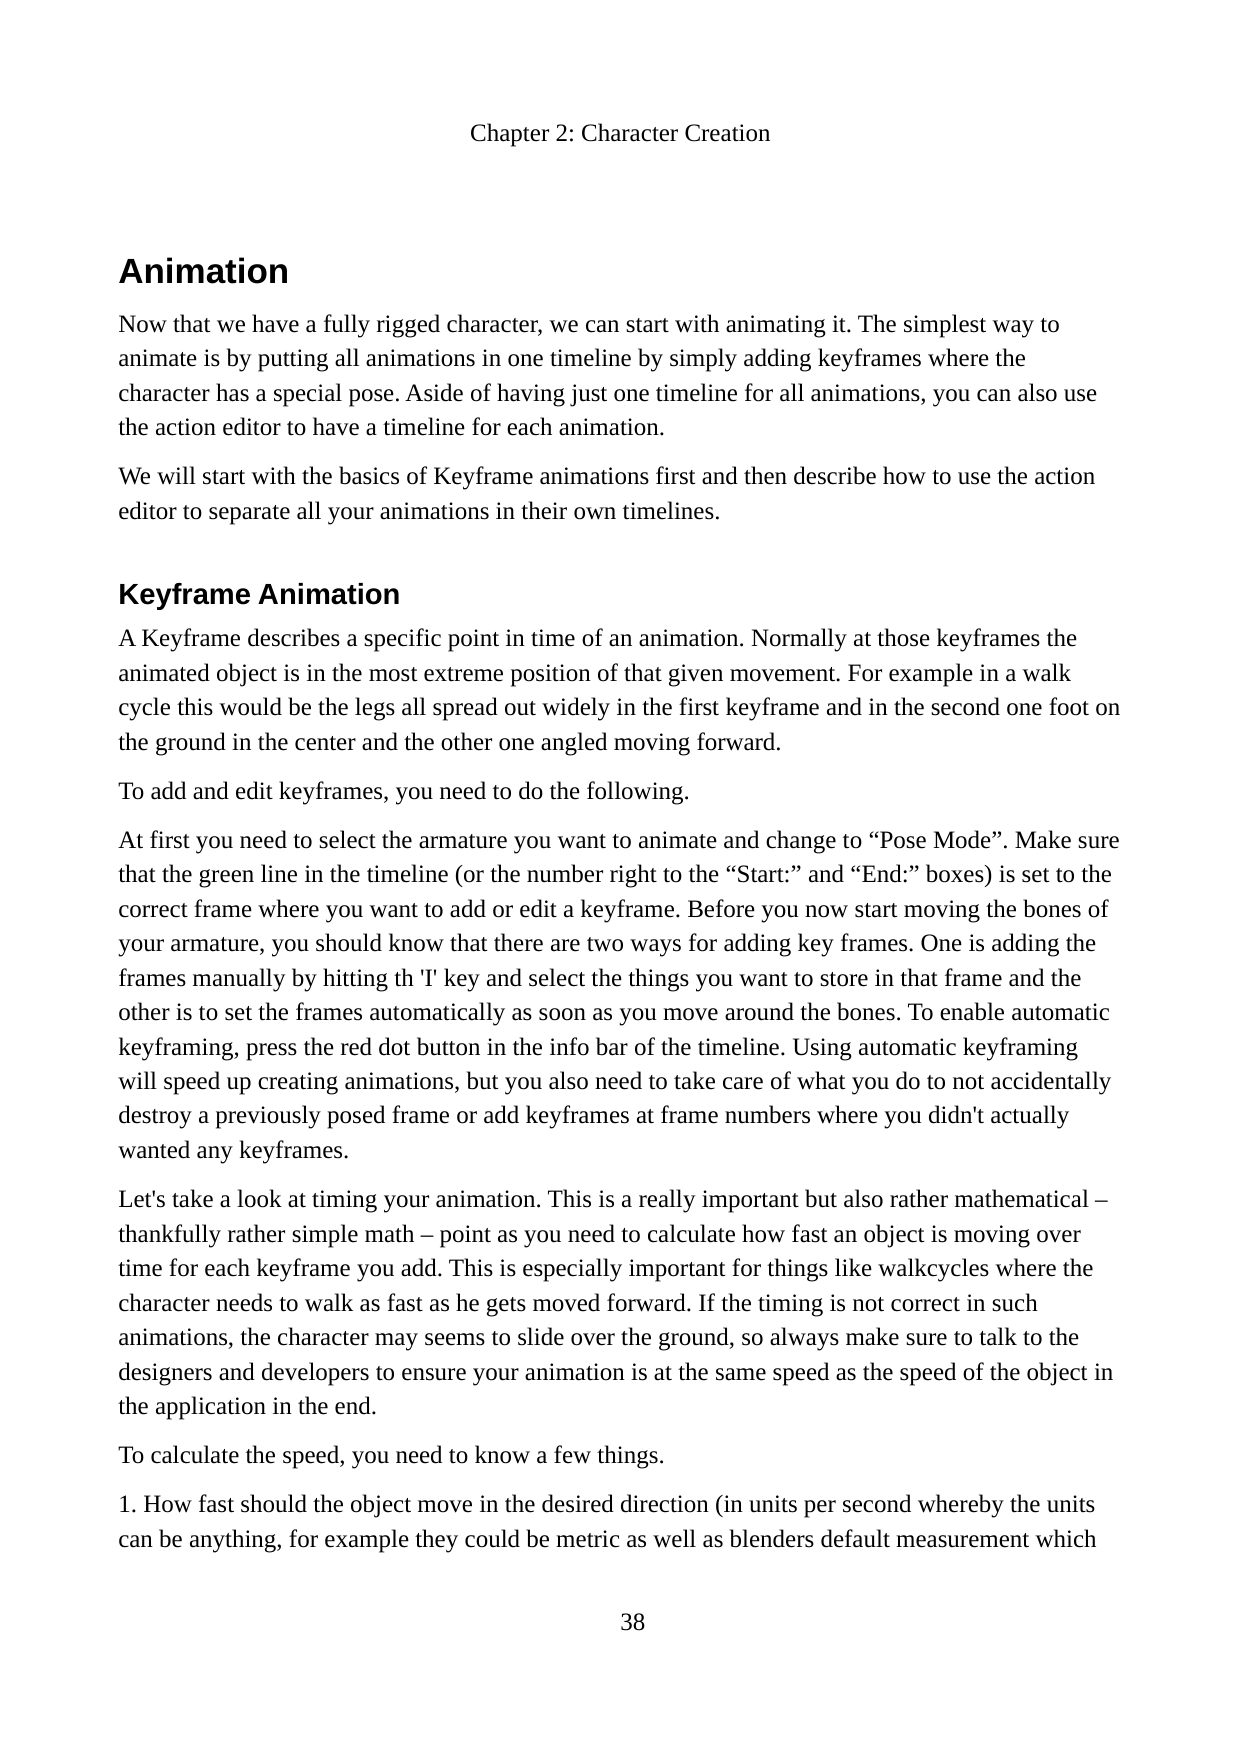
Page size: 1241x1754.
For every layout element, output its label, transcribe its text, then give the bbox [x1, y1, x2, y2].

text We will start with the basics of Keyframe animations first and then describe how to use the action editor to separate all your animations in their own timelines. [118, 461, 1122, 524]
text A Keyframe describes a specific point in time of an animation. Normally at those keyframes the animated object is in the most extreme position of that given movement. For example in a walk cycle this would be the legs all spread out widely in the first keyframe and in the second one foot on the ground in the center and the other one angled moving forward. [118, 623, 1122, 755]
subtitle Animation [118, 250, 1122, 290]
text 1. How fast should the object move in the desired direction (in units per second whereby the units can be anything, for example they could be metric as well as blenders default measurement which [118, 1489, 1122, 1552]
text To add and edit keyframes, you need to do the following. [118, 776, 1122, 804]
text Let's take a look at timing your animation. This is a really important but also rather mathematical – thankfully rather simple math – point as you need to calculate how fast an object is moving over time for each keyframe you add. This is especially important for things like walkcycles where the character needs to walk as fast as he gets moved forward. If the timing is not correct in such animations, the character may seems to slide over the ground, so always make sure to talk to the designers and developers to ensure your animation is at the same speed as the speed of the object in the application in the end. [118, 1184, 1122, 1420]
text To calculate the speed, you need to know a few things. [118, 1440, 1122, 1469]
text At first you need to select the armature you want to animate and change to “Pose Mode”. Make sure that the green line in the timeline (or the number right to the “Start:” and “End:” boxes) is set to the correct frame where you want to add or edit a keyframe. Before you now start moving the bones of your armature, you should know that there are two ways for adding key frames. One is adding the frames manually by hitting th 'I' key and select the things you want to store in that frame and the other is to set the frames automatically as soon as you move around the bones. To enable automatic keyframing, press the red dot button in the info bar of the timeline. Using automatic keyframing will speed up creating animations, but you also need to take care of what you do to not accidentally destroy a previously posed frame or add keyframes at frame numbers where you didn't actually wanted any keyframes. [118, 825, 1122, 1164]
text Now that we have a fully rigged character, we can start with animating it. The simplest way to animate is by putting all animations in one timeline by simply adding keyframes where the character has a special pose. Aside of having just one timeline for all animations, you can also use the action editor to have a timeline for each animation. [118, 309, 1122, 441]
subtitle Keyframe Animation [118, 577, 1122, 611]
